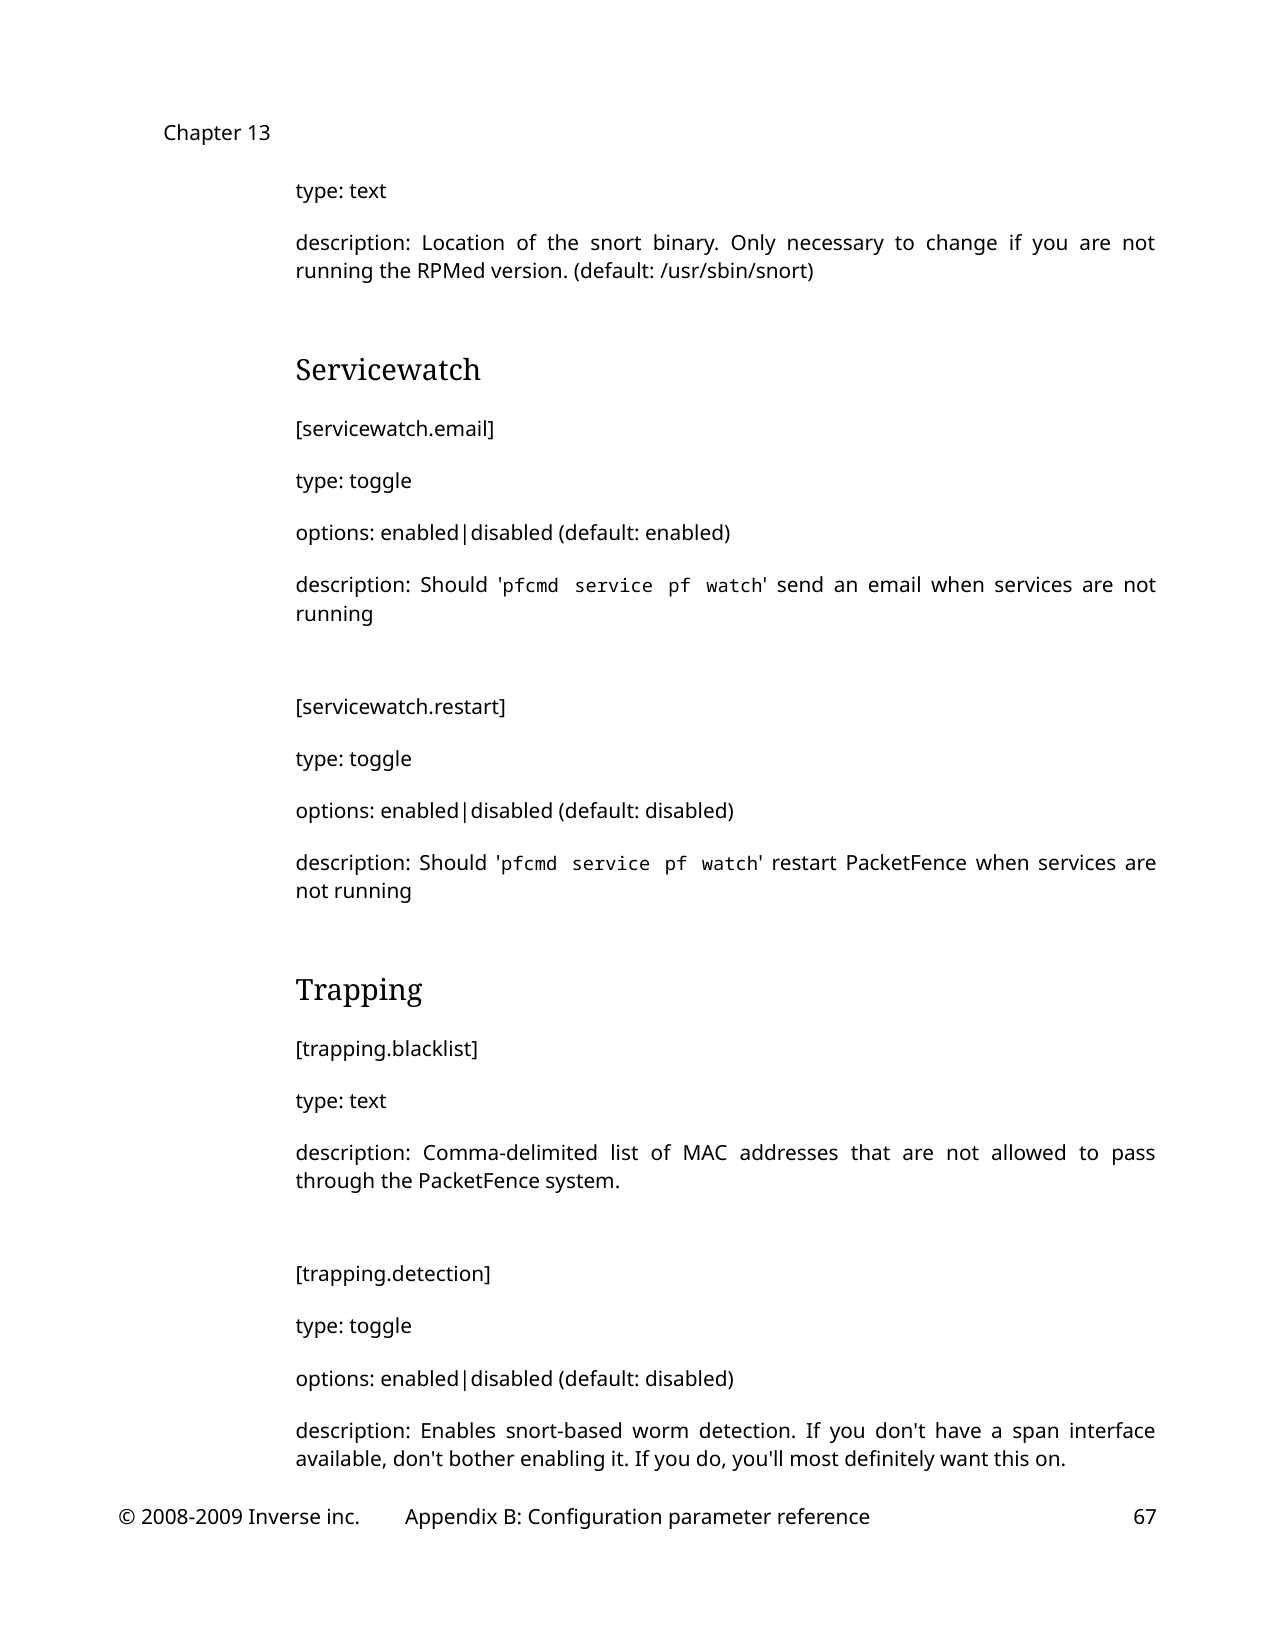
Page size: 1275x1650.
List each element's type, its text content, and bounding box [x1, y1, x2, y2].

text type: toggle [295, 744, 1157, 772]
text options: enabled|disabled (default: enabled) [295, 518, 1157, 547]
text type: text [295, 176, 1157, 204]
subtitle Trapping [295, 969, 1157, 1009]
text options: enabled|disabled (default: disabled) [295, 796, 1157, 824]
text [trapping.detection] [295, 1259, 1157, 1288]
text type: toggle [295, 466, 1157, 494]
text [servicewatch.email] [295, 414, 1157, 442]
text description: Should 'pfcmd service pf watch' send an email when services are not running [295, 570, 1157, 627]
text [trapping.blacklist] [295, 1034, 1157, 1062]
text options: enabled|disabled (default: disabled) [295, 1364, 1157, 1392]
text [servicewatch.restart] [295, 692, 1157, 720]
text type: toggle [295, 1312, 1157, 1340]
text description: Should 'pfcmd service pf watch' restart PacketFence when services are not running [295, 848, 1157, 905]
text description: Location of the snort binary. Only necessary to change if you are not running the RPMed version. (default: /usr/sbin/snort) [295, 228, 1157, 285]
text description: Enables snort-based worm detection. If you don't have a span interface available, don't bother enabling it. If you do, you'll most definitely want this on. [295, 1416, 1157, 1473]
text description: Comma-delimited list of MAC addresses that are not allowed to pass through the PacketFence system. [295, 1138, 1157, 1195]
text type: text [295, 1086, 1157, 1114]
subtitle Servicewatch [295, 349, 1157, 389]
